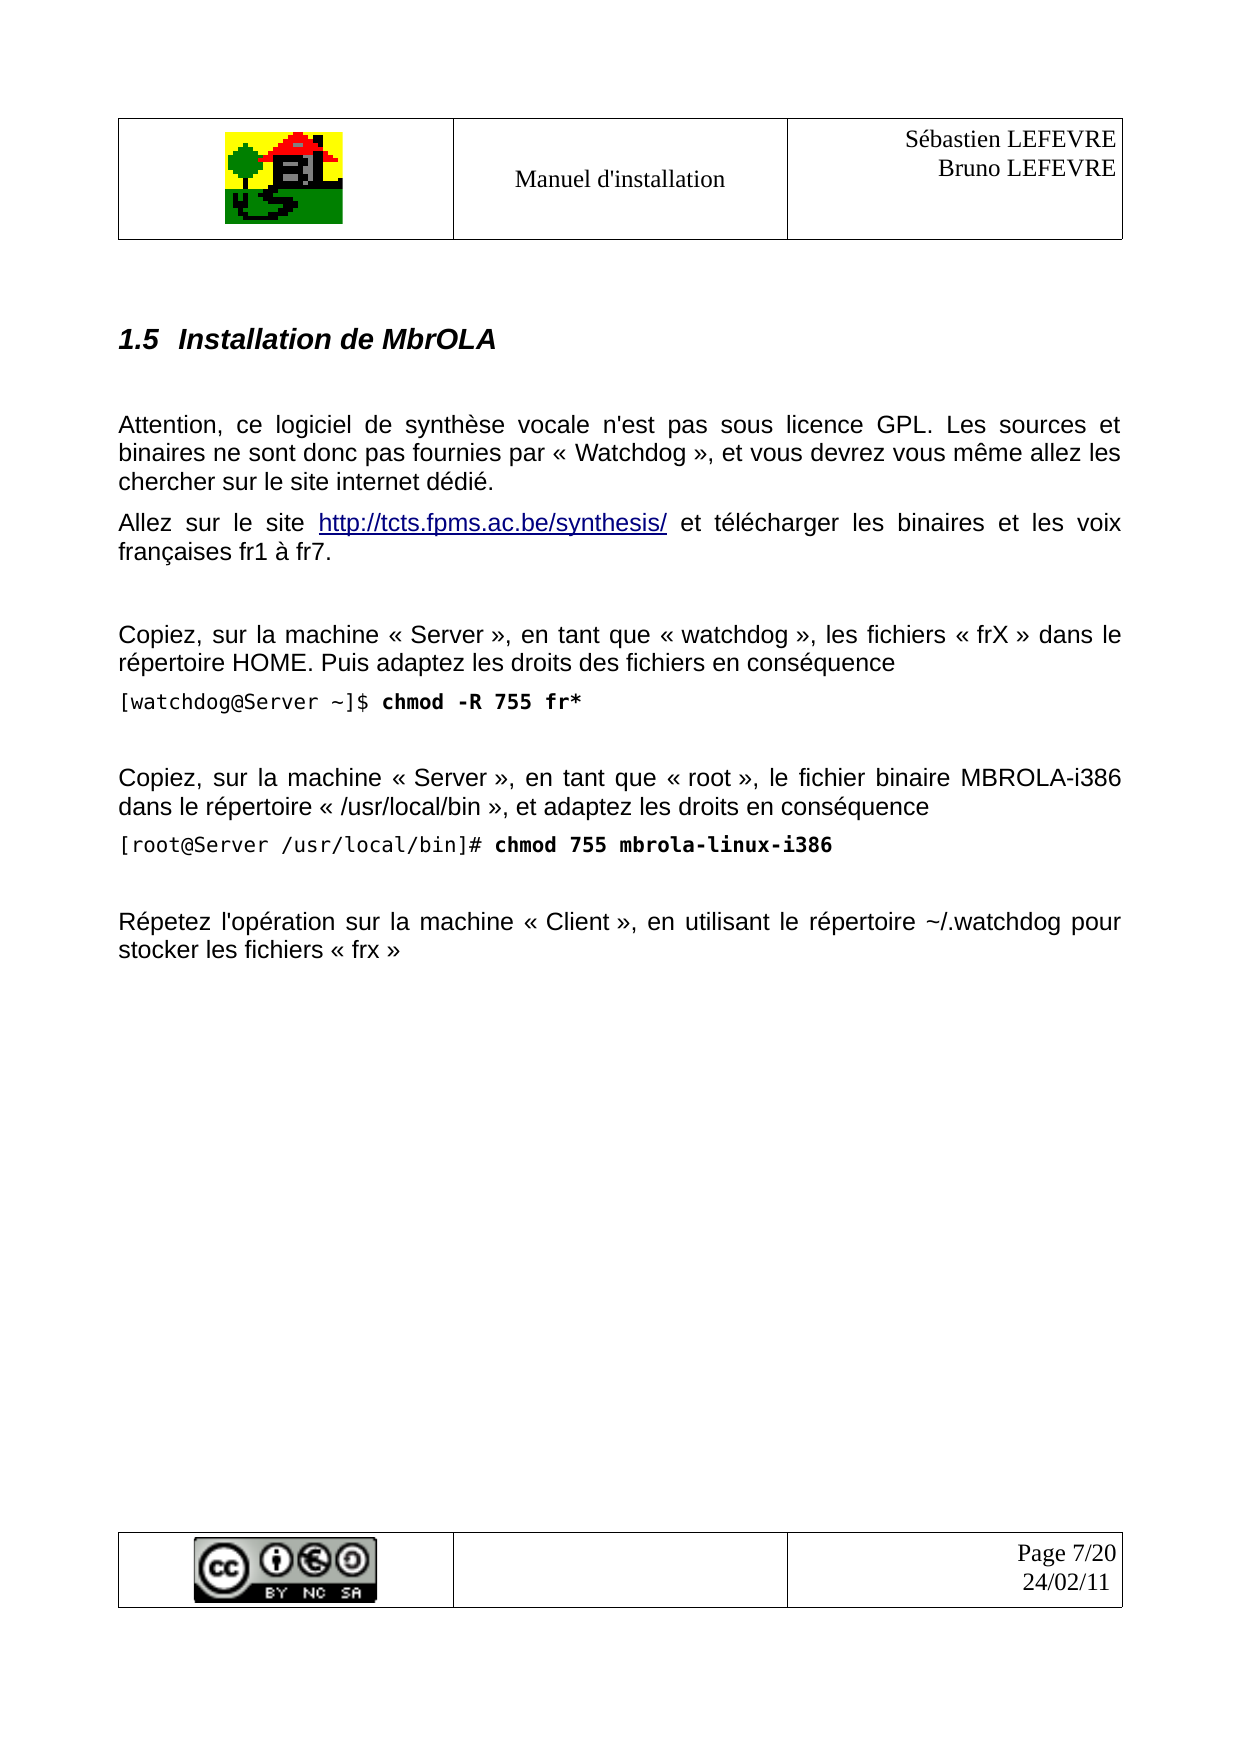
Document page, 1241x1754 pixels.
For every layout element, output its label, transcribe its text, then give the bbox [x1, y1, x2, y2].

picture [193, 1537, 378, 1603]
picture [225, 132, 343, 224]
text [root@Server /usr/local/bin]# chmod 755 mbrola-linux-i386 [118, 833, 1122, 857]
text [watchdog@Server ~]$ chmod -R 755 fr* [118, 690, 1122, 714]
subtitle Installation de MbrOLA [118, 322, 1122, 356]
text Copiez, sur la machine « Server », en tant que « root », le fichier binaire MBROLA-i386 dans le répertoire « /usr/local/bin », et adaptez les droits en conséquence [118, 763, 1122, 821]
text Répetez l'opération sur la machine « Client », en utilisant le répertoire ~/.watchdog pour stocker les fichiers « frx » [118, 907, 1122, 964]
text Attention, ce logiciel de synthèse vocale n'est pas sous licence GPL. Les sources et binaires ne sont donc pas fournies par « Watchdog », et vous devrez vous même allez les chercher sur le site internet dédié. [118, 410, 1122, 496]
text Copiez, sur la machine « Server », en tant que « watchdog », les fichiers « frX » dans le répertoire HOME. Puis adaptez les droits des fichiers en conséquence [118, 620, 1122, 677]
text Allez sur le site http://tcts.fpms.ac.be/synthesis/ et télécharger les binaires et les voix françaises fr1 à fr7. [118, 508, 1122, 566]
